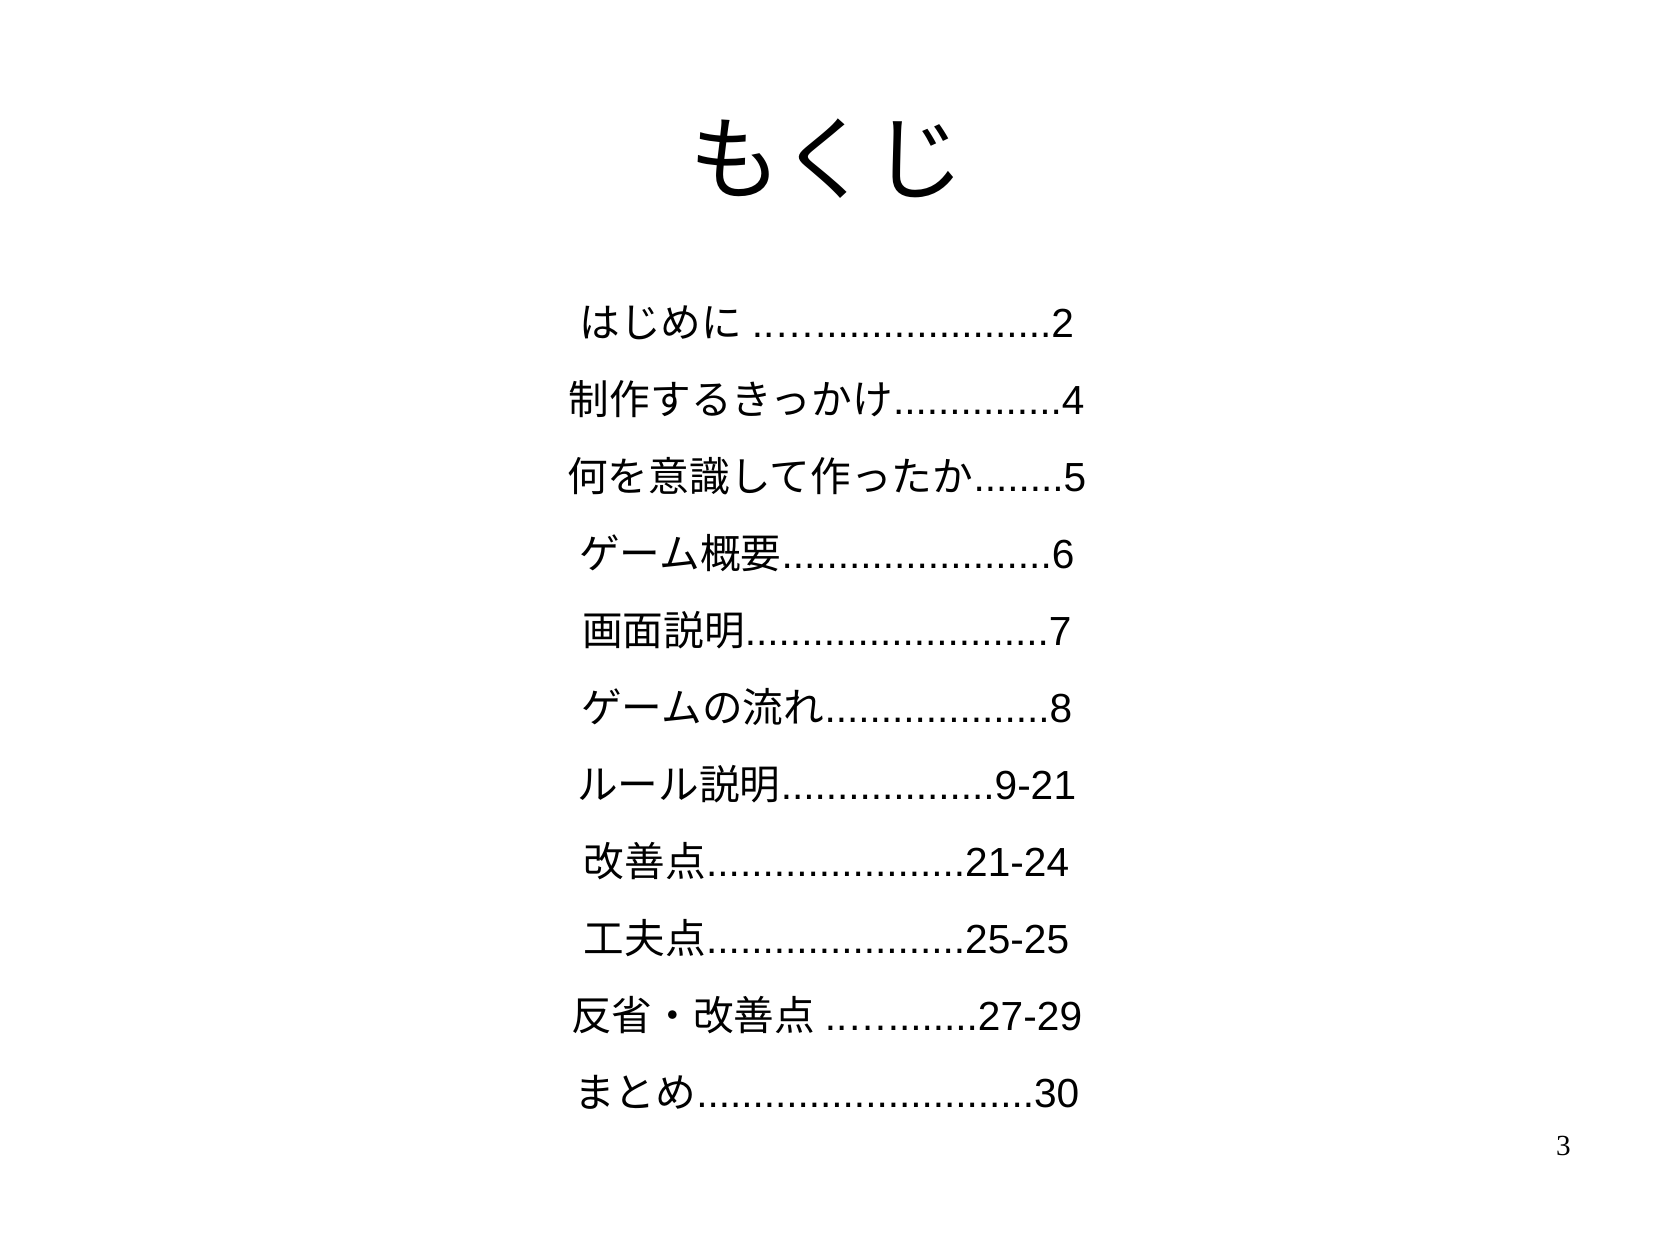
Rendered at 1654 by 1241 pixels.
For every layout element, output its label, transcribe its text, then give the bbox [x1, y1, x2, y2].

title もくじ [82, 49, 1571, 257]
list はじめに ..….....................2 制作するきっかけ...............4 何を意識して作ったか........5 ゲーム概要........................6 画面説明...........................7 ゲームの流れ....................8 ルール説明...................9-21 改善点.......................21-24 工夫点.......................25-25 反省・改善点 ..…........27-29 まとめ..............................30 [82, 290, 1571, 1123]
